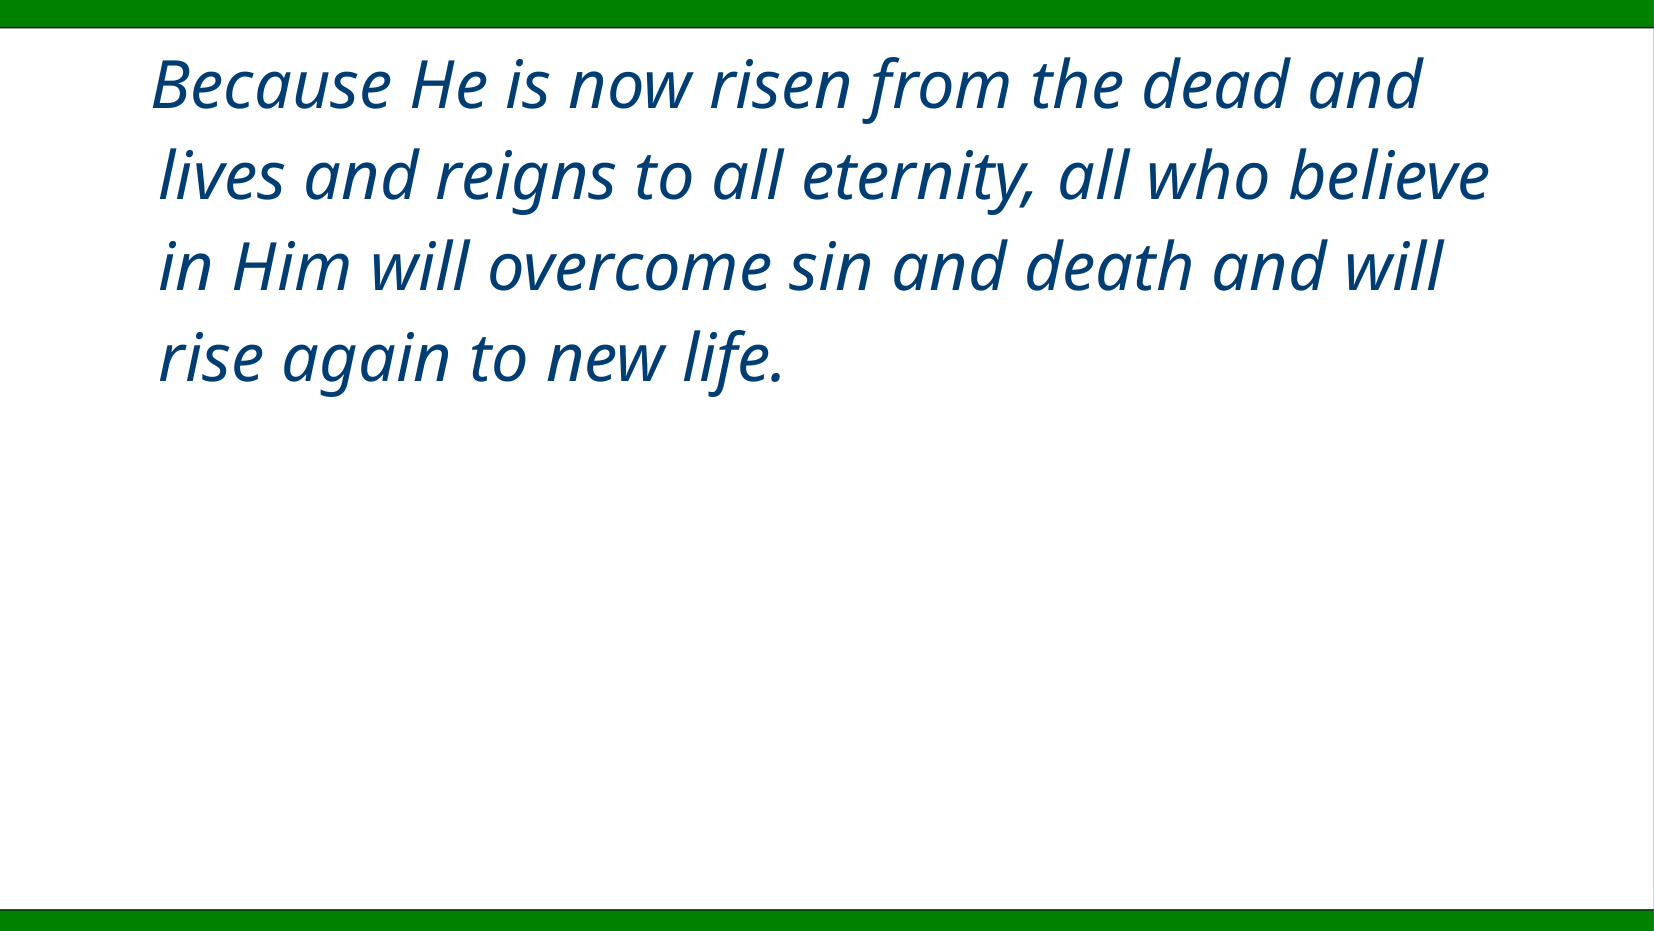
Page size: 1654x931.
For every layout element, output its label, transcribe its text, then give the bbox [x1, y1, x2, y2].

text_box Because He is now risen from the dead and lives and reigns to all eternity, all who believe in Him will overcome sin and death and will rise again to new life. [75, 30, 1561, 424]
picture [0, 0, 1654, 931]
